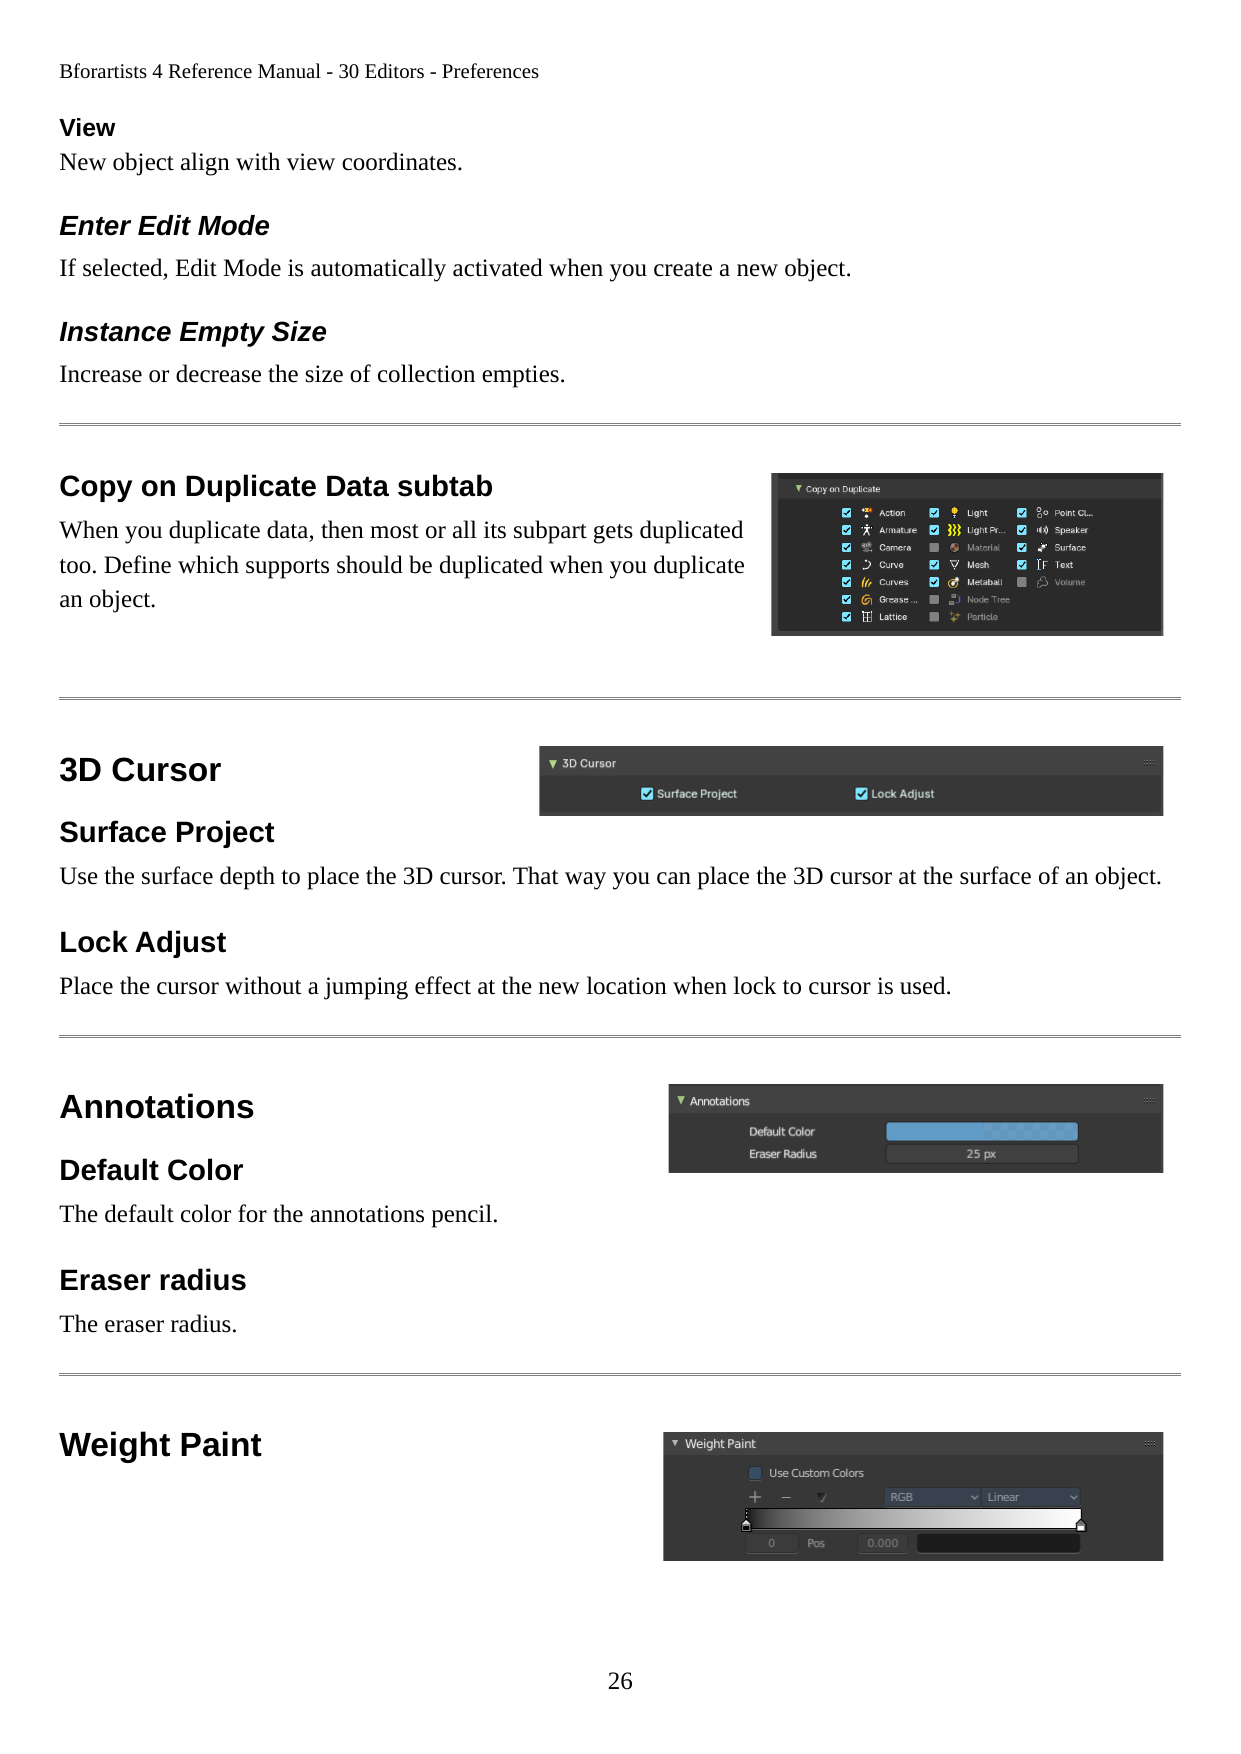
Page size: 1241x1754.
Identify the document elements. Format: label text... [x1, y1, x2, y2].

subtitle Surface Project [59, 815, 1181, 849]
subtitle Eraser radius [59, 1263, 1181, 1297]
subtitle Instance Empty Size [59, 315, 1181, 347]
text Use the surface depth to place the 3D cursor. That way you can place the 3D cursor at the surface of an object. [59, 861, 1181, 890]
text If selected, Edit Mode is automatically activated when you create a new object. [59, 253, 1181, 282]
subtitle 3D Cursor [59, 749, 539, 788]
text Place the cursor without a jumping effect at the new location when lock to cursor is used. [59, 971, 1181, 1000]
picture [663, 1432, 1164, 1561]
text New object align with view coordinates. [59, 147, 1181, 176]
subtitle Enter Edit Mode [59, 209, 1181, 241]
subtitle Default Color [59, 1153, 1181, 1187]
text The eraser radius. [59, 1309, 1181, 1338]
subtitle [1164, 749, 1181, 788]
subtitle Copy on Duplicate Data subtab [59, 469, 1181, 503]
subtitle [1164, 1087, 1181, 1126]
picture [771, 473, 1164, 636]
text The default color for the annotations pencil. [59, 1199, 1181, 1228]
subtitle Weight Paint [59, 1425, 1181, 1464]
picture [668, 1084, 1164, 1173]
subtitle Annotations [59, 1087, 668, 1126]
text When you duplicate data, then most or all its subpart gets duplicated too. Define which supports should be duplicated when you duplicate an object. [59, 515, 771, 613]
text Increase or decrease the size of collection empties. [59, 359, 1181, 388]
subtitle View [59, 113, 1181, 141]
subtitle Lock Adjust [59, 925, 1181, 959]
picture [539, 746, 1164, 816]
